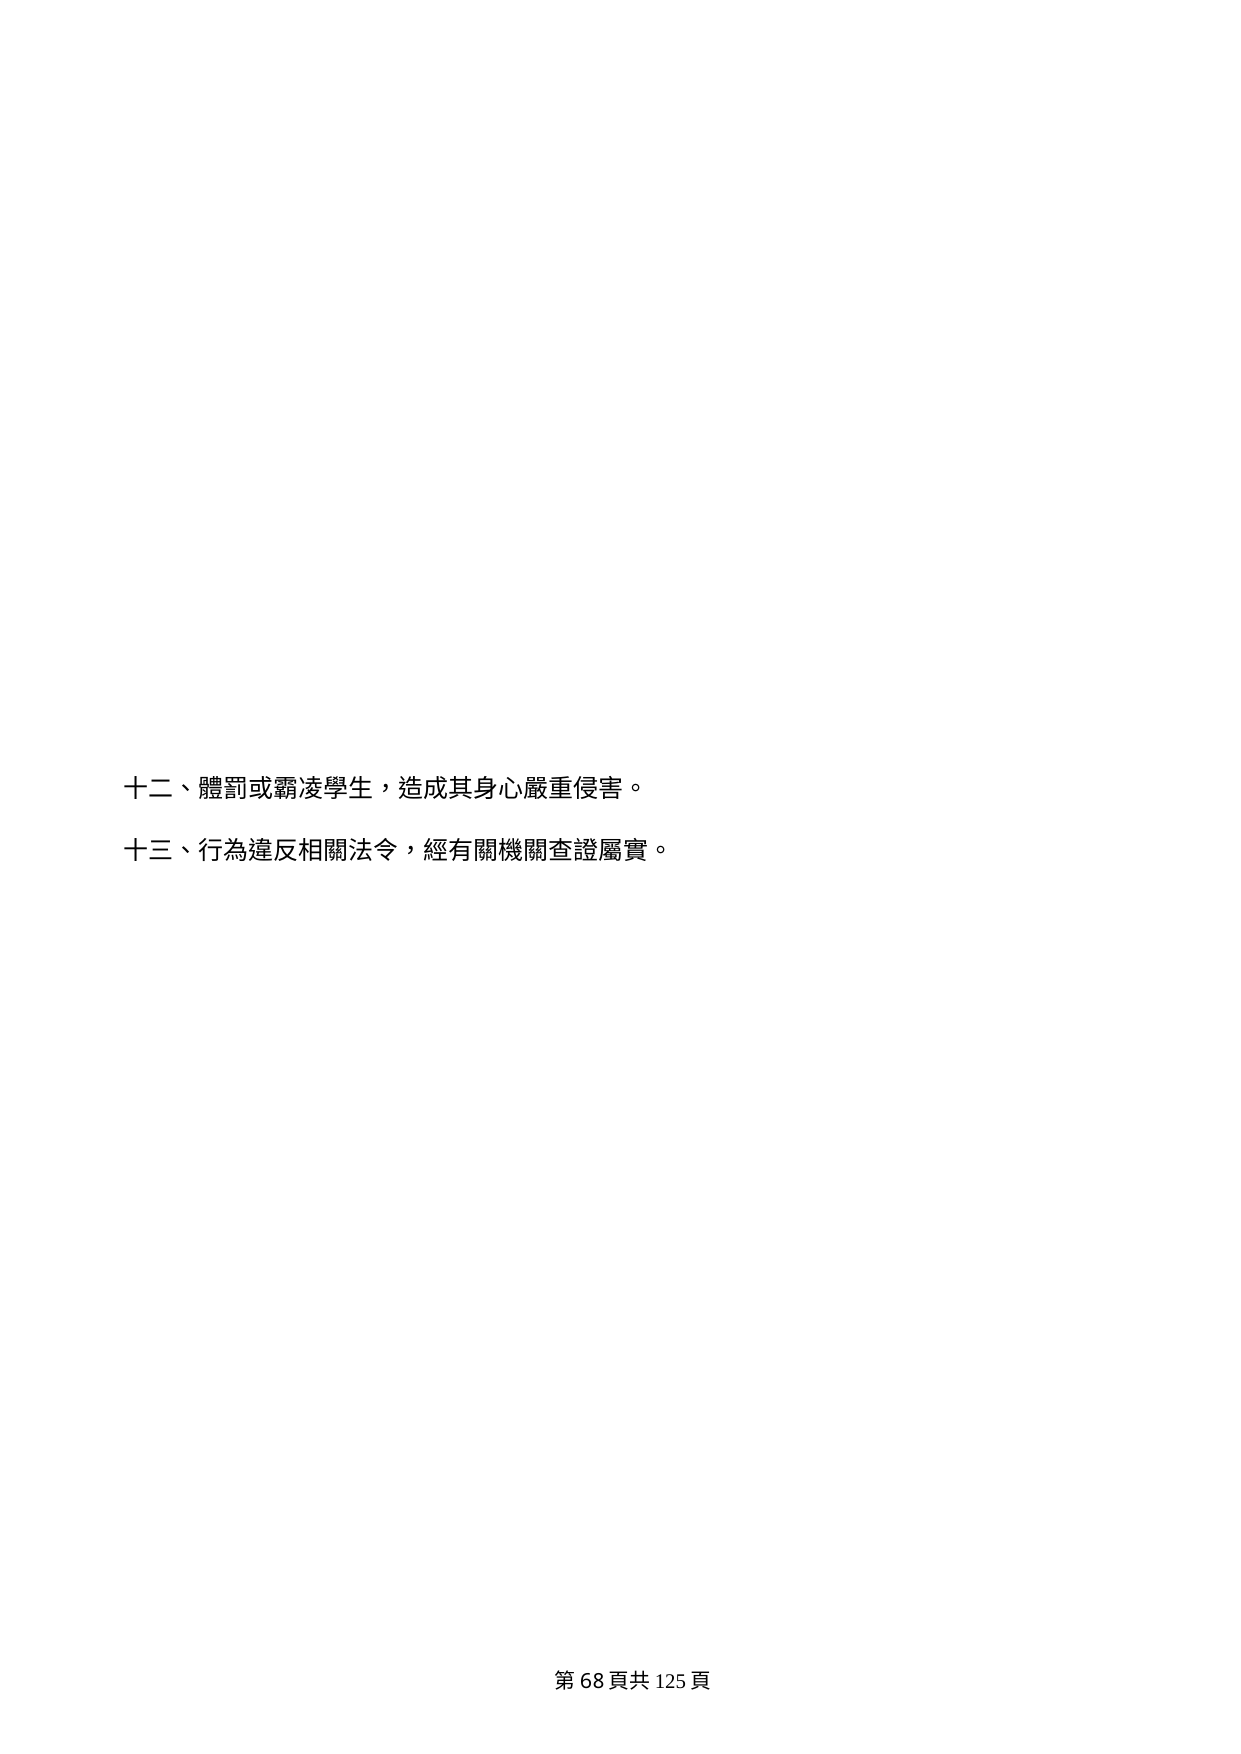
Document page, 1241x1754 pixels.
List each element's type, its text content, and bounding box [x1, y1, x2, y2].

text 十三、行為違反相關法令，經有關機關查證屬實。 [123, 807, 1152, 870]
text 十二、體罰或霸凌學生，造成其身心嚴重侵害。 [123, 745, 1152, 807]
